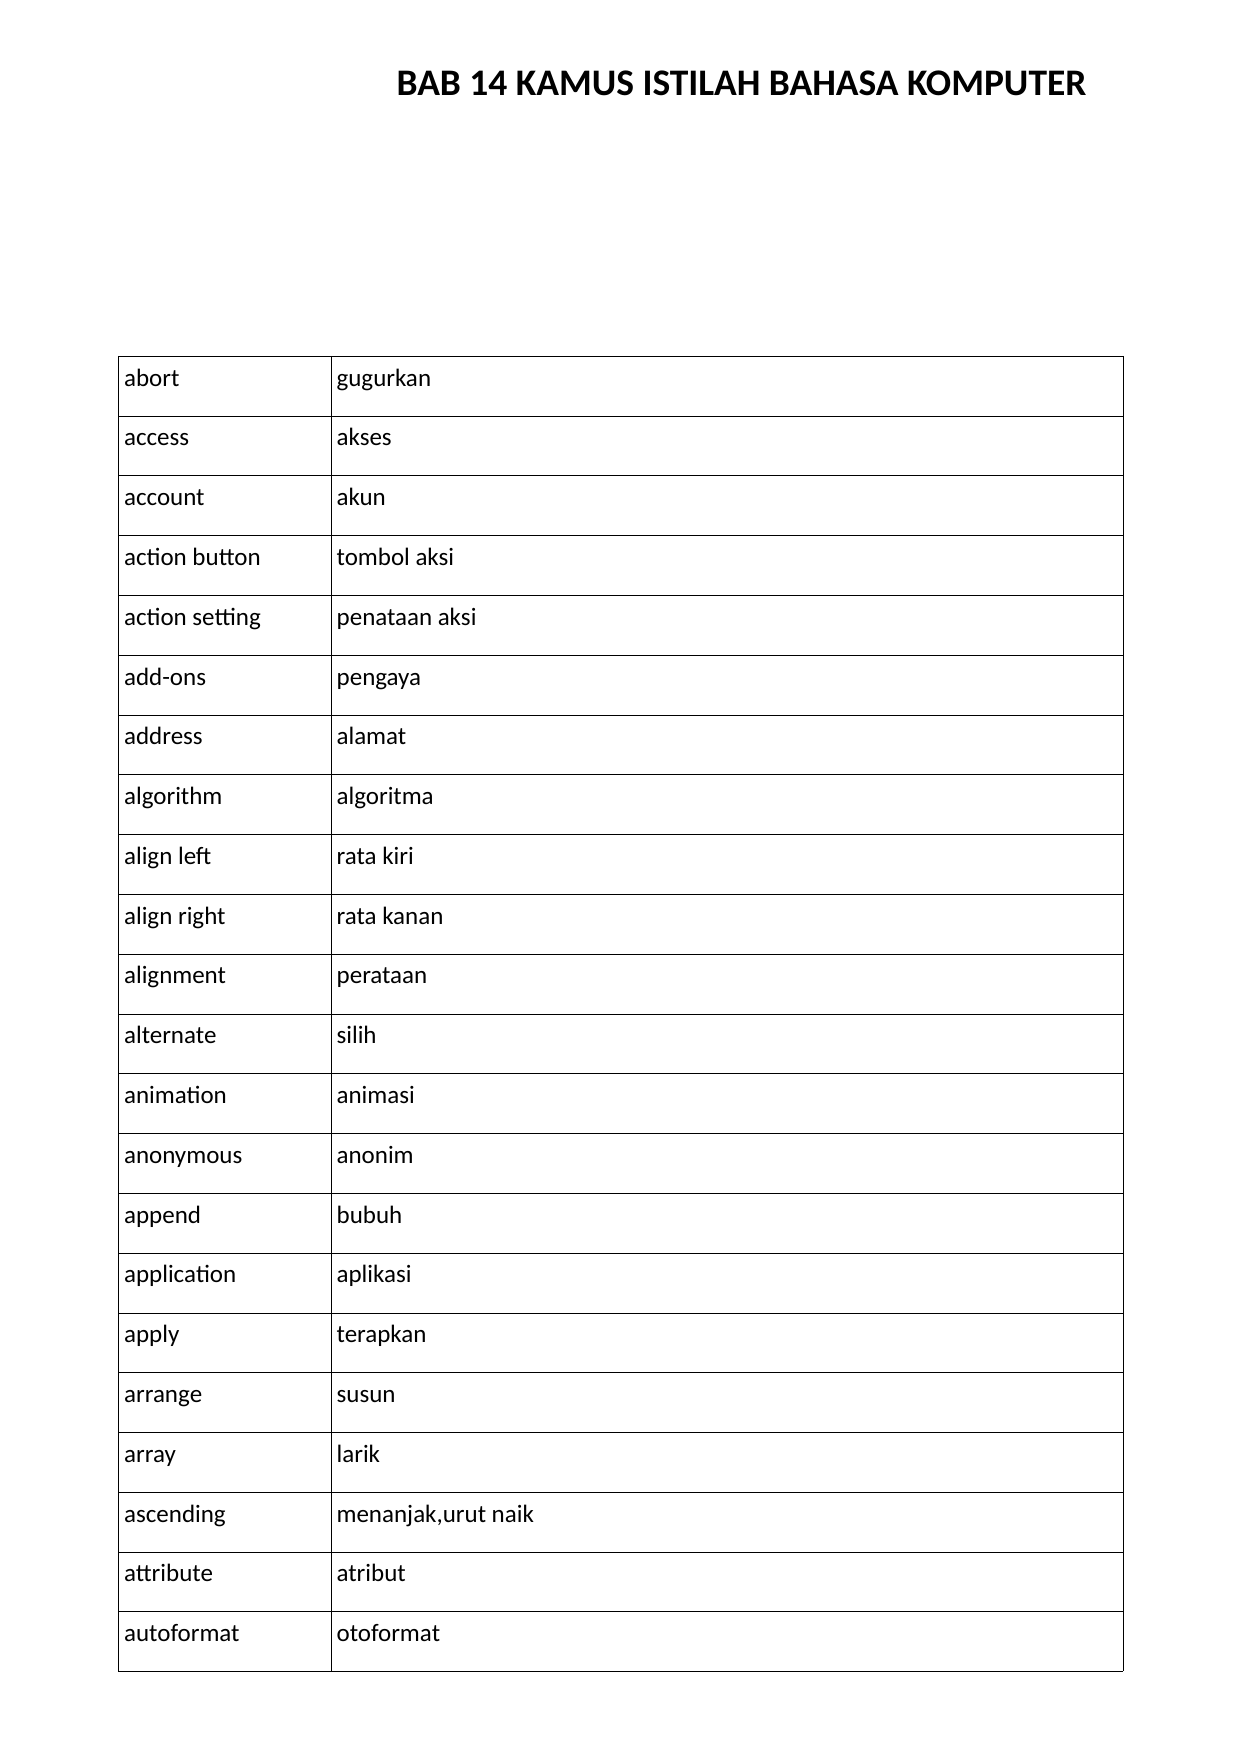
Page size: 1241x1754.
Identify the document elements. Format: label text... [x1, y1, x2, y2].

table_cell tombol aksi [332, 536, 1123, 595]
table_cell terapkan [332, 1314, 1123, 1372]
table_cell otoformat [332, 1612, 1123, 1671]
table_cell action button [119, 536, 331, 595]
table_cell add-ons [119, 656, 331, 714]
table_cell alamat [332, 716, 1123, 774]
table_cell larik [332, 1433, 1123, 1492]
table_cell alternate [119, 1015, 331, 1073]
table_cell arrange [119, 1373, 331, 1432]
table_cell pengaya [332, 656, 1123, 714]
table_cell perataan [332, 955, 1123, 1013]
table_cell ascending [119, 1493, 331, 1552]
table_cell akun [332, 476, 1123, 535]
table_cell action setting [119, 596, 331, 655]
table_cell append [119, 1194, 331, 1253]
table_cell align left [119, 835, 331, 894]
table_cell anonymous [119, 1134, 331, 1193]
table_cell apply [119, 1314, 331, 1372]
table_cell aplikasi [332, 1254, 1123, 1312]
table_cell application [119, 1254, 331, 1312]
table_cell array [119, 1433, 331, 1492]
table_cell access [119, 417, 331, 475]
table_cell account [119, 476, 331, 535]
table_cell anonim [332, 1134, 1123, 1193]
table_cell align right [119, 895, 331, 954]
table_cell autoformat [119, 1612, 331, 1671]
table_cell animation [119, 1074, 331, 1133]
table_cell penataan aksi [332, 596, 1123, 655]
table_cell atribut [332, 1553, 1123, 1611]
table_cell algorithm [119, 775, 331, 834]
table_cell akses [332, 417, 1123, 475]
table_cell rata kanan [332, 895, 1123, 954]
table_header gugurkan [332, 357, 1123, 416]
table_cell attribute [119, 1553, 331, 1611]
table_cell silih [332, 1015, 1123, 1073]
table_cell susun [332, 1373, 1123, 1432]
table_cell address [119, 716, 331, 774]
table_cell alignment [119, 955, 331, 1013]
subtitle KAMUS Istilah Bahasa Komputer [118, 59, 1087, 105]
table_cell rata kiri [332, 835, 1123, 894]
table_cell bubuh [332, 1194, 1123, 1253]
table_header abort [119, 357, 331, 416]
table_cell algoritma [332, 775, 1123, 834]
table_cell menanjak,urut naik [332, 1493, 1123, 1552]
table_cell animasi [332, 1074, 1123, 1133]
